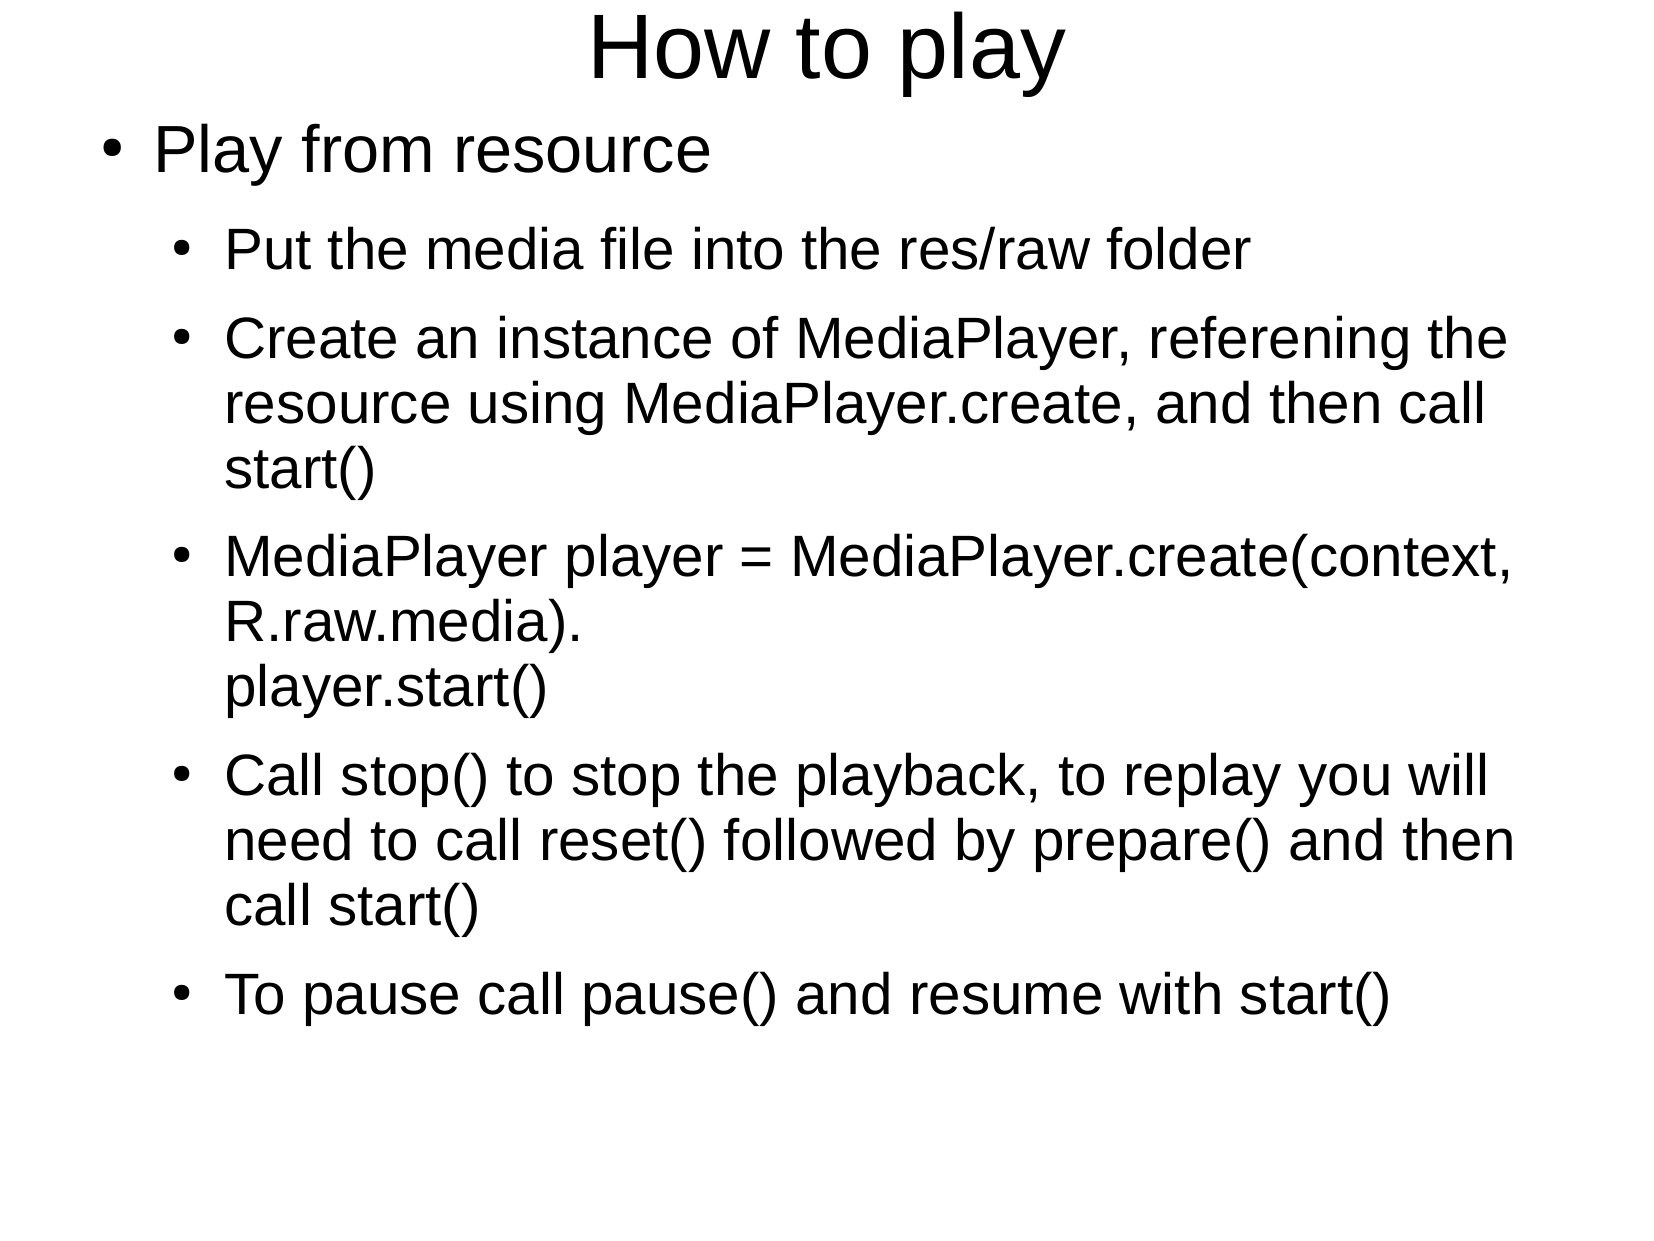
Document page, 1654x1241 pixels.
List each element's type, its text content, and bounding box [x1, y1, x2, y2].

title How to play [82, 0, 1571, 112]
list Play from resource Put the media file into the res/raw folder Create an instance of MediaPlayer, referening the resource using MediaPlayer.create, and then call start() MediaPlayer player = MediaPlayer.create(context, R.raw.media). player.start() Call stop() to stop the playback, to replay you will need to call reset() followed by prepare() and then call start() To pause call pause() and resume with start() [82, 112, 1571, 1201]
